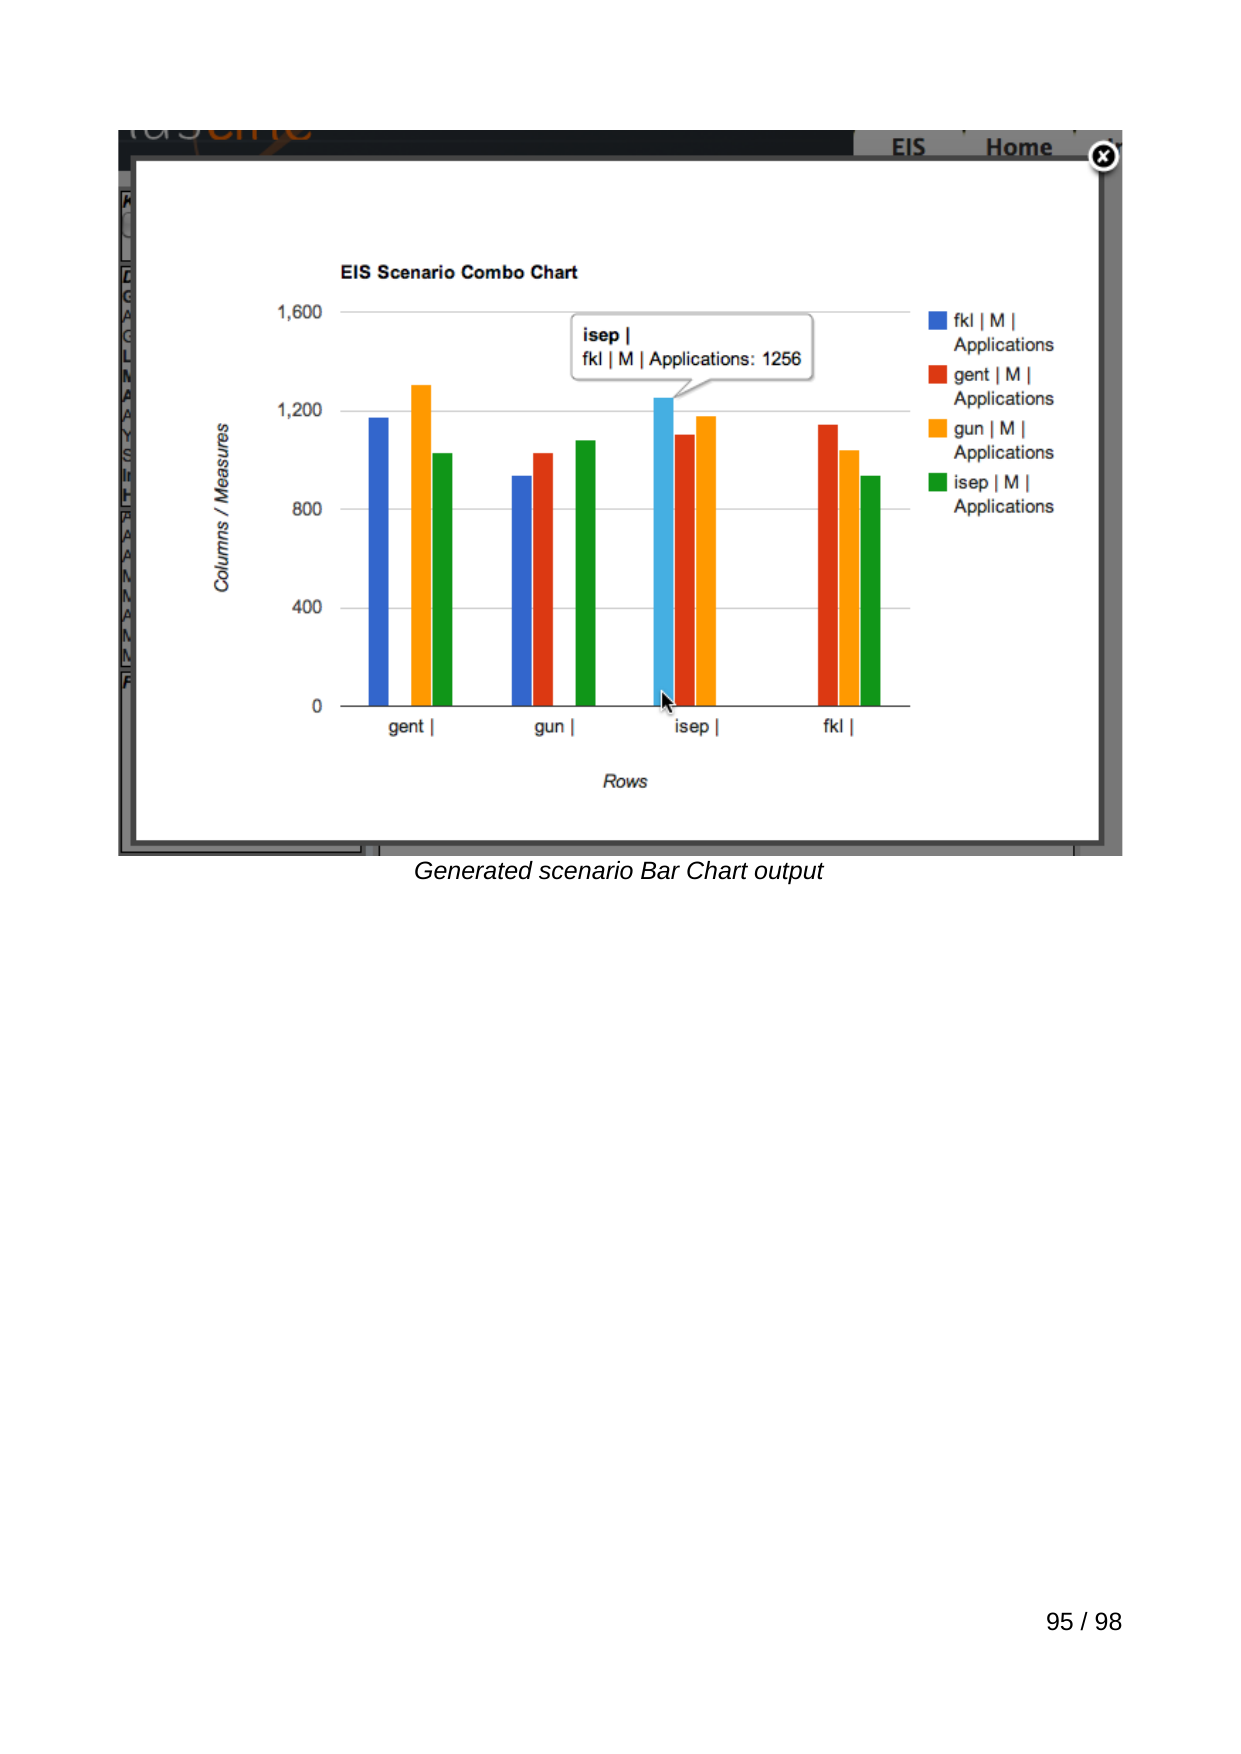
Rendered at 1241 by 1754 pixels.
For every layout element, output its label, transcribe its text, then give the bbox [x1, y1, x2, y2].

picture [118, 130, 1123, 856]
text Generated scenario Bar Chart output [118, 856, 1122, 884]
